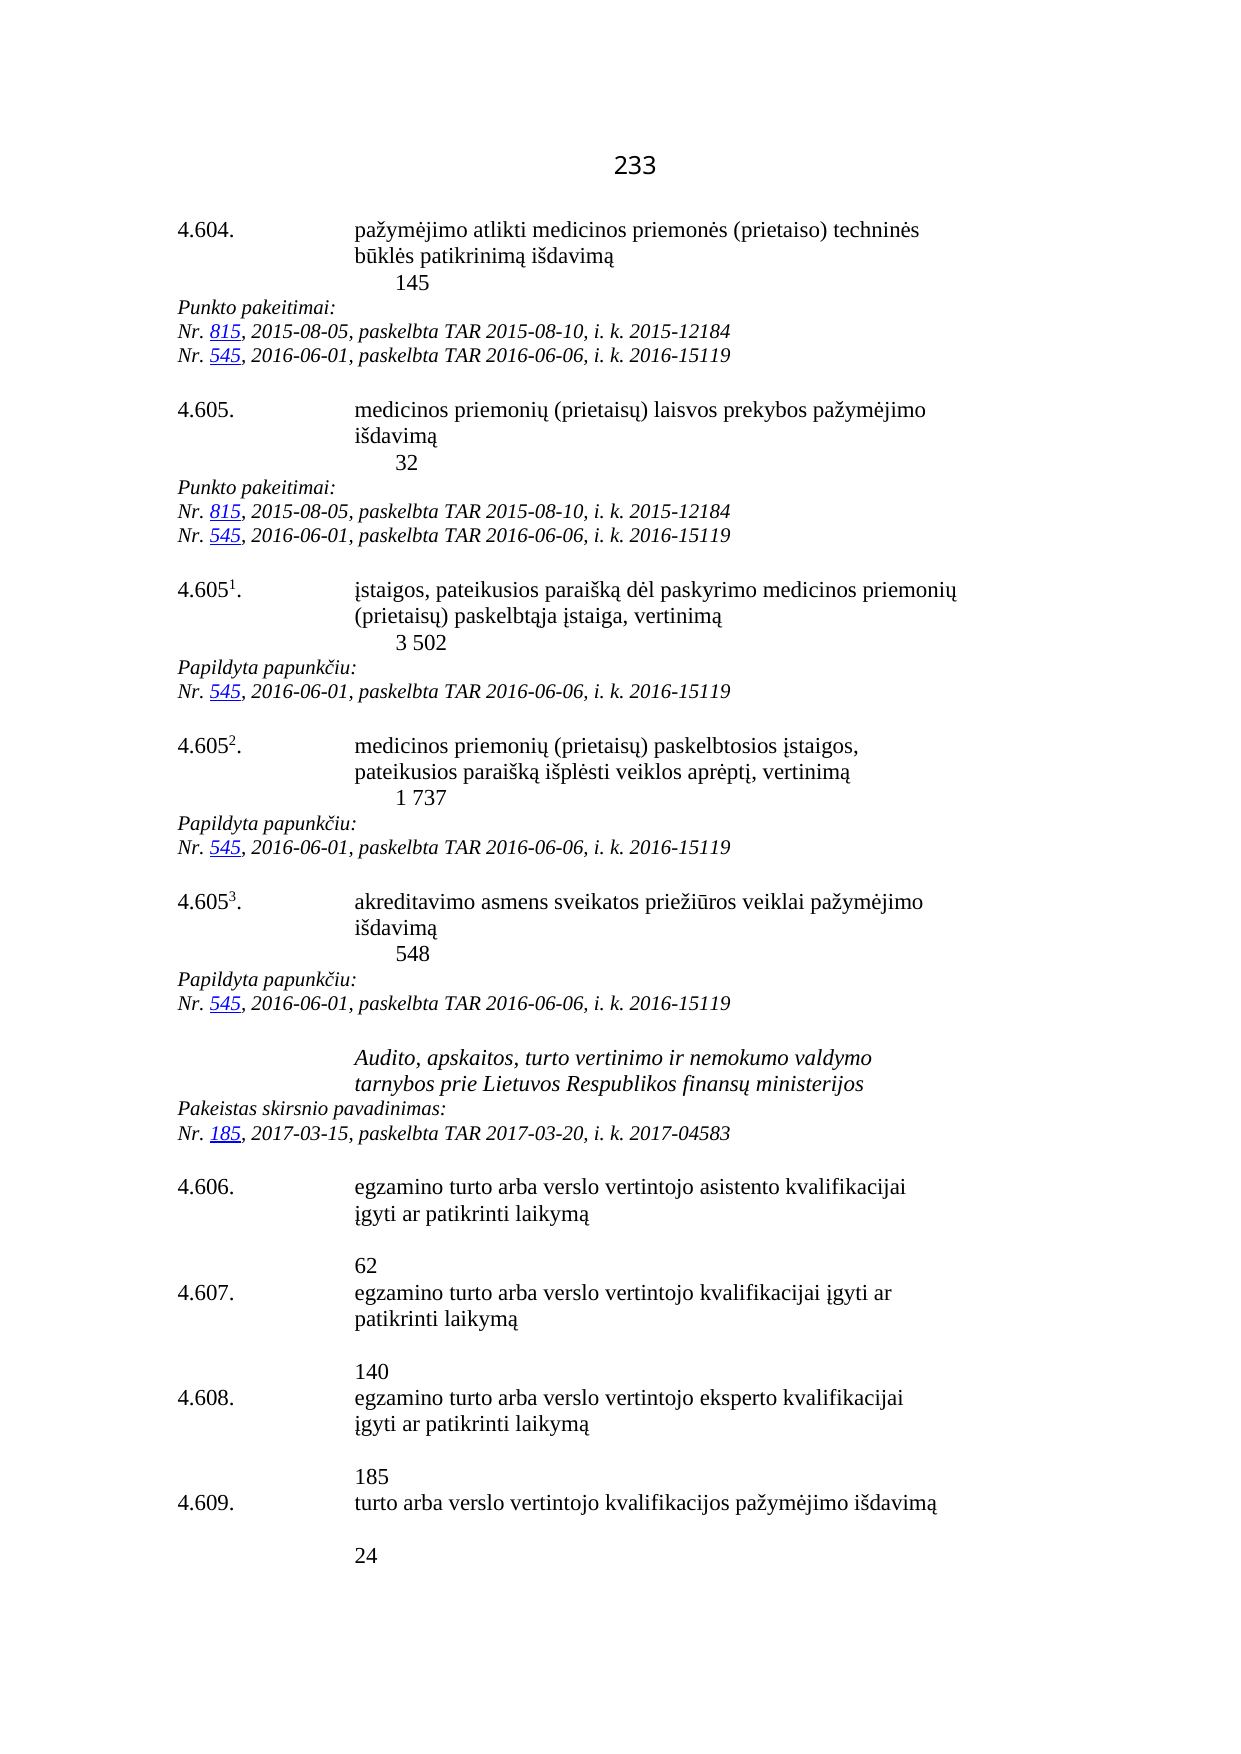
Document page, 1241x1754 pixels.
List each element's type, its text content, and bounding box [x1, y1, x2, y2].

text 4.6051. įstaigos, pateikusios paraišką dėl paskyrimo medicinos priemonių (prietaisų) paskelbtąja įstaiga, vertinimą 3 502 [177, 576, 960, 655]
text 4.6052. medicinos priemonių (prietaisų) paskelbtosios įstaigos, pateikusios paraišką išplėsti veiklos aprėptį, vertinimą 1 737 [177, 732, 945, 811]
text 4.605. medicinos priemonių (prietaisų) laisvos prekybos pažymėjimo išdavimą 32 [177, 396, 975, 475]
text 4.608. egzamino turto arba verslo vertintojo eksperto kvalifikacijai įgyti ar patikrinti laikymą 185 [177, 1384, 945, 1489]
text Nr. 815, 2015-08-05, paskelbta TAR 2015-08-10, i. k. 2015-12184 [177, 319, 1093, 343]
text Nr. 545, 2016-06-01, paskelbta TAR 2016-06-06, i. k. 2016-15119 [177, 991, 1093, 1015]
text Punkto pakeitimai: [177, 475, 1093, 499]
text 4.6053. akreditavimo asmens sveikatos priežiūros veiklai pažymėjimo išdavimą 548 [177, 888, 945, 967]
text Punkto pakeitimai: [177, 295, 1093, 319]
text 4.607. egzamino turto arba verslo vertintojo kvalifikacijai įgyti ar [177, 1279, 945, 1305]
text patikrinti laikymą 140 [354, 1305, 945, 1384]
text 4.606. egzamino turto arba verslo vertintojo asistento kvalifikacijai įgyti ar patikrinti laikymą 62 [177, 1173, 945, 1279]
text Nr. 545, 2016-06-01, paskelbta TAR 2016-06-06, i. k. 2016-15119 [177, 679, 1093, 703]
text Nr. 545, 2016-06-01, paskelbta TAR 2016-06-06, i. k. 2016-15119 [177, 523, 1093, 547]
text Papildyta papunkčiu: [177, 967, 1093, 991]
text Nr. 185, 2017-03-15, paskelbta TAR 2017-03-20, i. k. 2017-04583 [177, 1120, 1093, 1144]
text Nr. 815, 2015-08-05, paskelbta TAR 2015-08-10, i. k. 2015-12184 [177, 499, 1093, 523]
text 4.604. pažymėjimo atlikti medicinos priemonės (prietaiso) techninės būklės patikrinimą išdavimą 145 [177, 216, 975, 295]
text 4.609. turto arba verslo vertintojo kvalifikacijos pažymėjimo išdavimą 24 [177, 1489, 945, 1568]
text Papildyta papunkčiu: [177, 811, 1093, 835]
text Nr. 545, 2016-06-01, paskelbta TAR 2016-06-06, i. k. 2016-15119 [177, 835, 1093, 859]
text Papildyta papunkčiu: [177, 655, 1093, 679]
text Pakeistas skirsnio pavadinimas: [177, 1096, 1093, 1120]
text Nr. 545, 2016-06-01, paskelbta TAR 2016-06-06, i. k. 2016-15119 [177, 343, 1093, 367]
text Audito, apskaitos, turto vertinimo ir nemokumo valdymo tarnybos prie Lietuvos Respublikos finansų ministerijos [354, 1044, 945, 1096]
